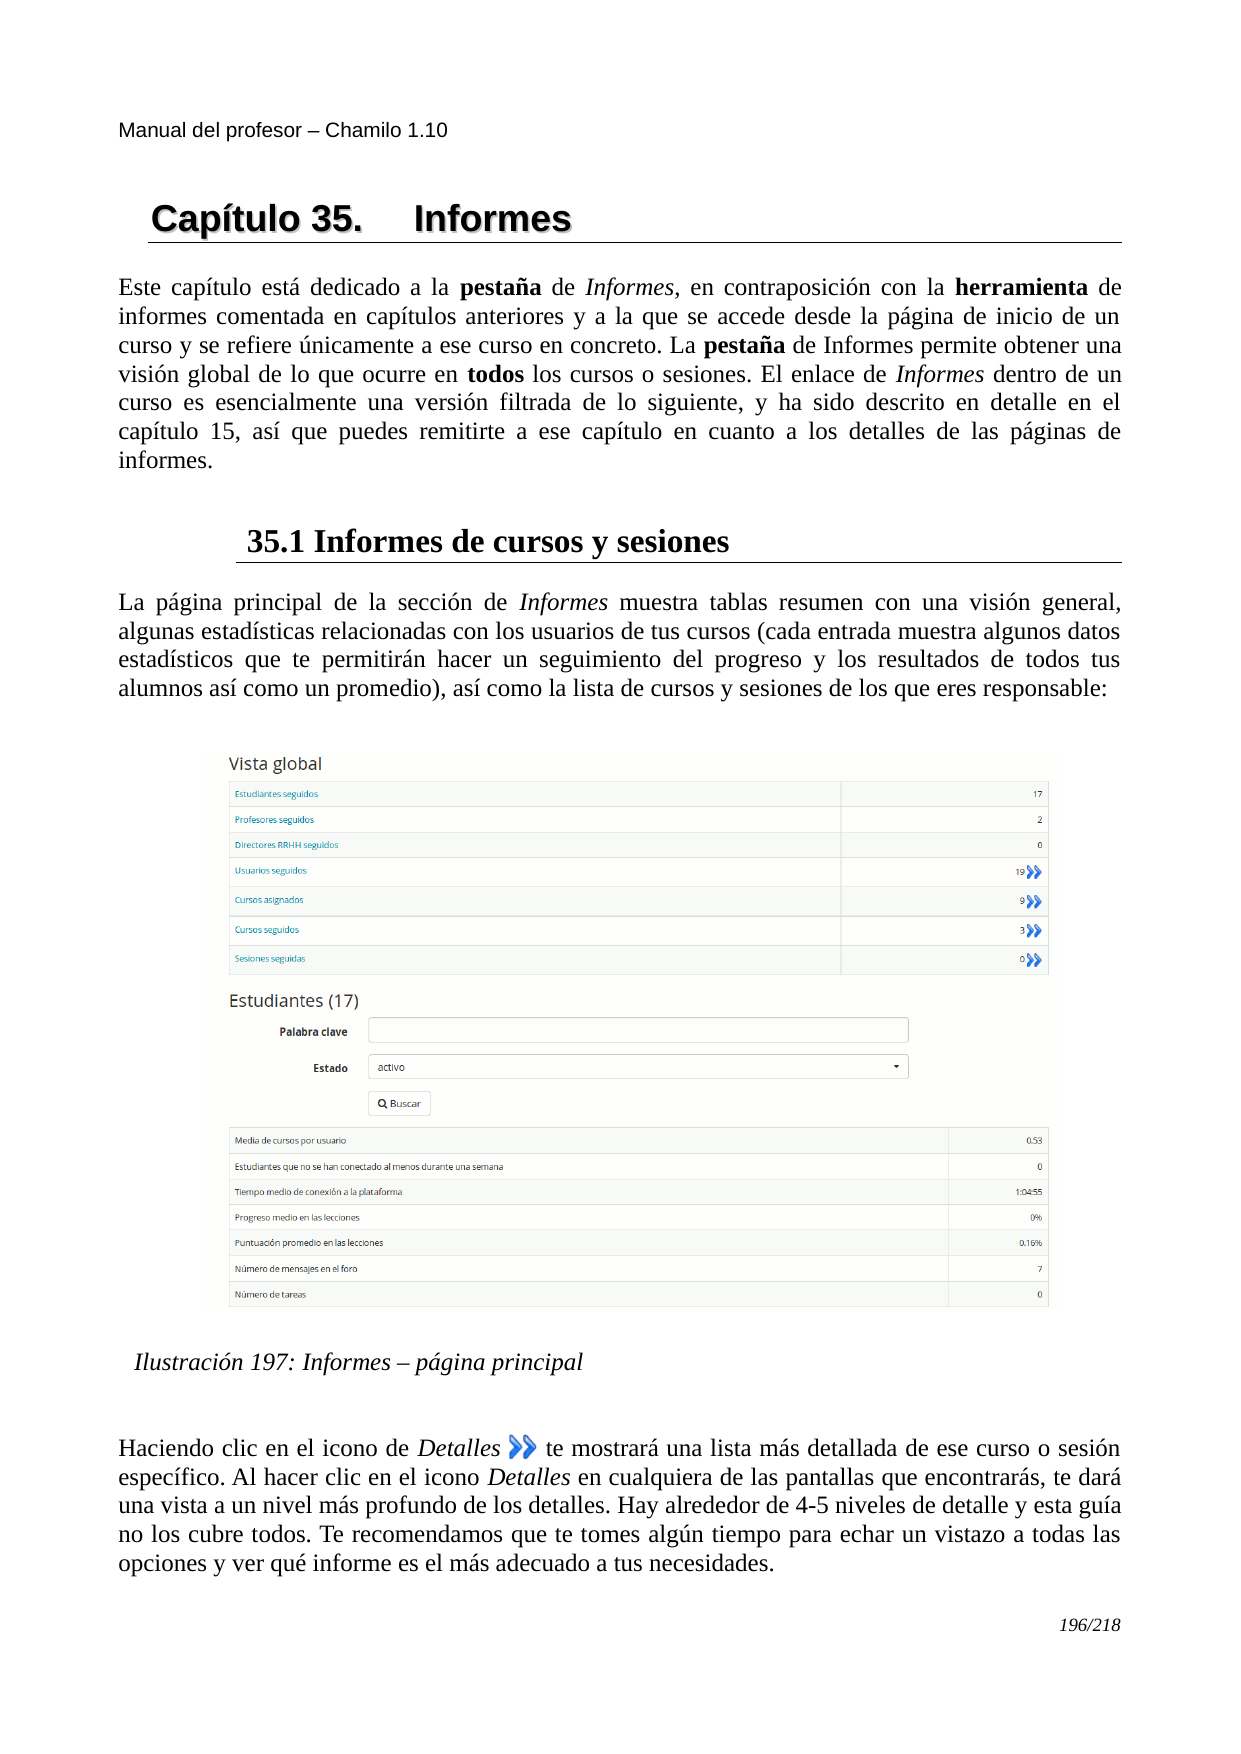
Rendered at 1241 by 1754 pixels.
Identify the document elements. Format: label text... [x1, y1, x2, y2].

text Este capítulo está dedicado a la pestaña de Informes, en contraposición con la herramienta de informes comentada en capítulos anteriores y a la que se accede desde la página de inicio de un curso y se refiere únicamente a ese curso en concreto. La pestaña de Informes permite obtener una visión global de lo que ocurre en todos los cursos o sesiones. El enlace de Informes dentro de un curso es esencialmente una versión filtrada de lo siguiente, y ha sido descrito en detalle en el capítulo 15, así que puedes remitirte a ese capítulo en cuanto a los detalles de las páginas de informes. [118, 272, 1122, 474]
picture [508, 1432, 538, 1462]
picture [206, 753, 1063, 1313]
text La página principal de la sección de Informes muestra tablas resumen con una visión general, algunas estadísticas relacionadas con los usuarios de tus cursos (cada entrada muestra algunos datos estadísticos que te permitirán hacer un seguimiento del progreso y los resultados de todos tus alumnos así como un promedio), así como la lista de cursos y sesiones de los que eres responsable: [118, 587, 1122, 702]
text Haciendo clic en el icono de Detalles te mostrará una lista más detallada de ese curso o sesión específico. Al hacer clic en el icono Detalles en cualquiera de las pantallas que encontrarás, te dará una vista a un nivel más profundo de los detalles. Hay alrededor de 4-5 niveles de detalle y esta guía no los cubre todos. Te recomendamos que te tomes algún tiempo para echar un vistazo a todas las opciones y ver qué informe es el más adecuado a tus necesidades. [118, 1432, 1122, 1577]
subtitle Informes de cursos y sesiones [236, 521, 1122, 562]
text Ilustración 197: Informes – página principal [134, 1347, 1134, 1376]
subtitle Informes [148, 193, 1122, 242]
